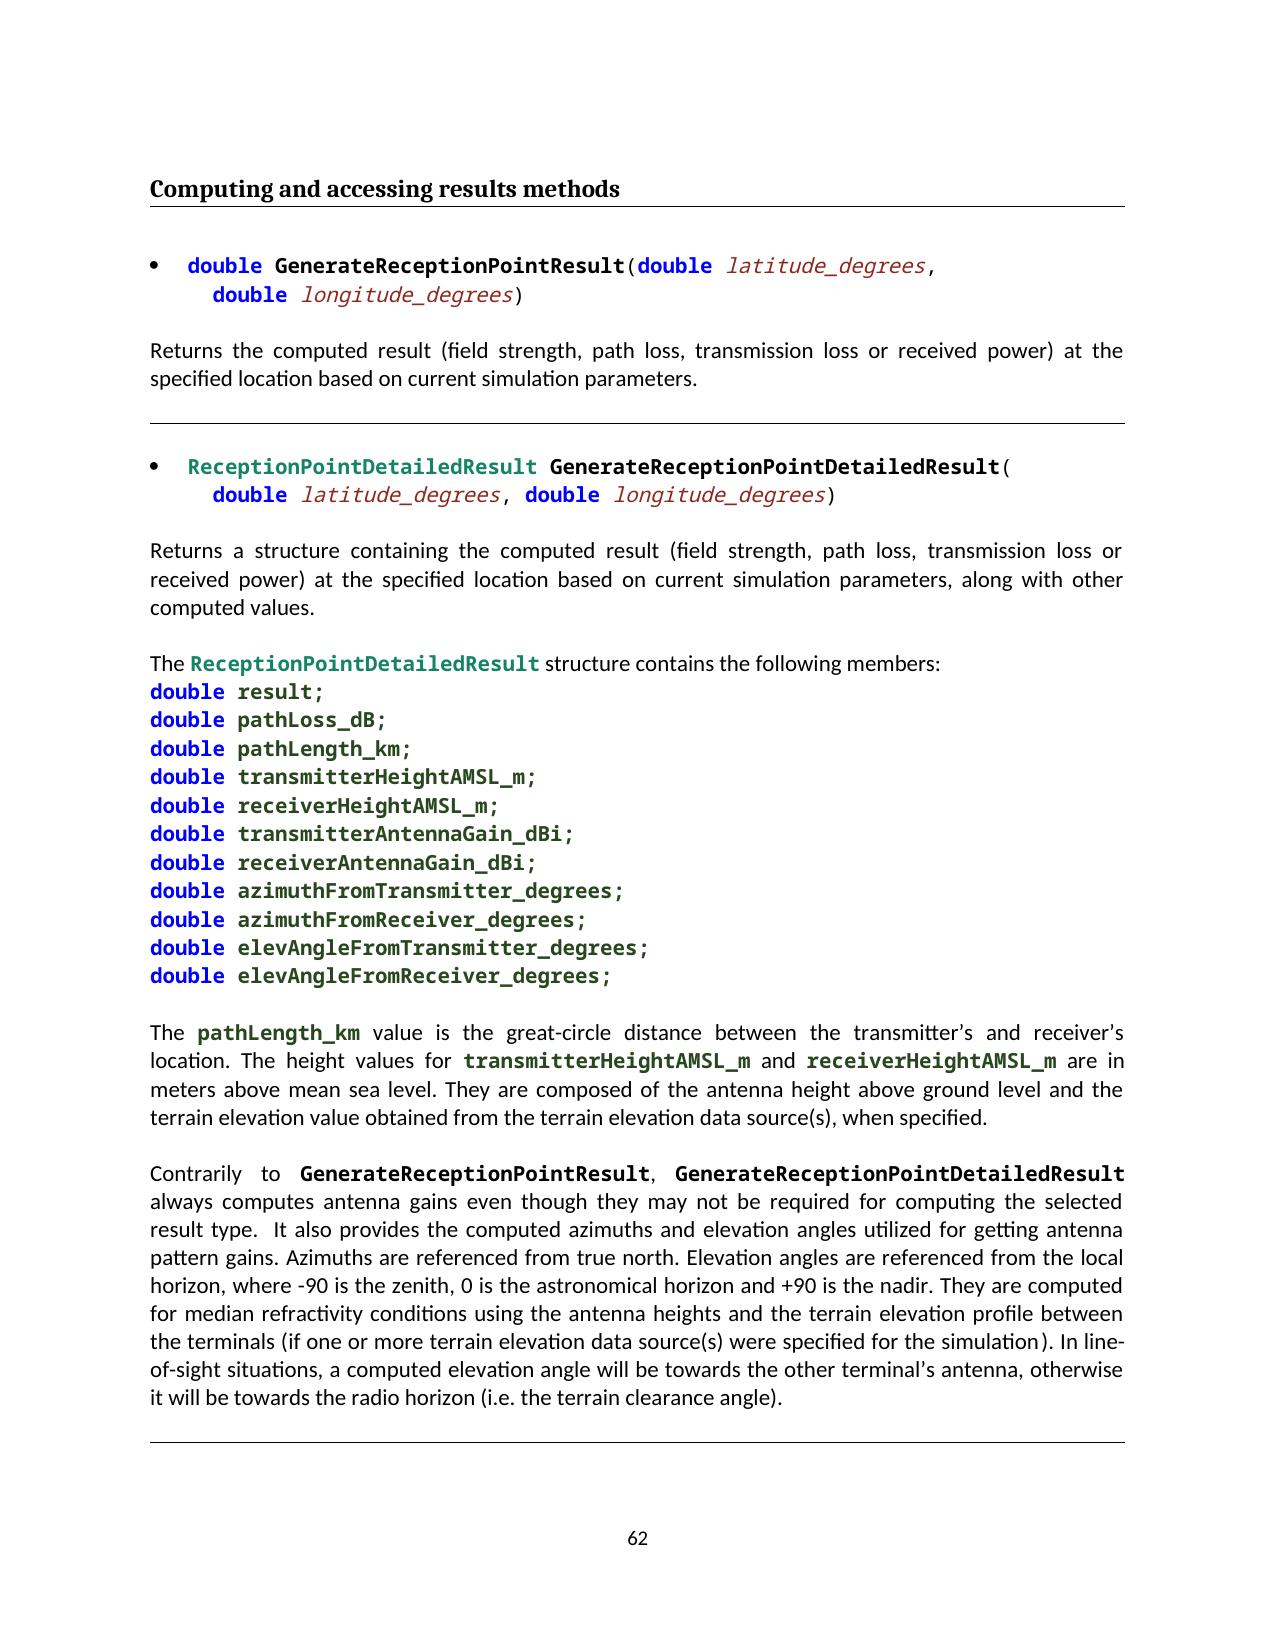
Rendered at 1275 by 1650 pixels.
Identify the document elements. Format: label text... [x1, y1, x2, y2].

text Contrarily to GenerateReceptionPointResult, GenerateReceptionPointDetailedResult always computes antenna gains even though they may not be required for computing the selected result type. It also provides the computed azimuths and elevation angles utilized for getting antenna pattern gains. Azimuths are referenced from true north. Elevation angles are referenced from the local horizon, where -90 is the zenith, 0 is the astronomical horizon and +90 is the nadir. They are computed for median refractivity conditions using the antenna heights and the terrain elevation profile between the terminals (if one or more terrain elevation data source(s) were specified for the simulation). In line-of-sight situations, a computed elevation angle will be towards the other terminal’s antenna, otherwise it will be towards the radio horizon (i.e. the terrain clearance angle). [150, 1159, 1125, 1412]
text double elevAngleFromTransmitter_degrees; [150, 933, 1125, 962]
text double azimuthFromTransmitter_degrees; [150, 876, 1125, 905]
text The pathLength_km value is the great-circle distance between the transmitter’s and receiver’s location. The height values for transmitterHeightAMSL_m and receiverHeightAMSL_m are in meters above mean sea level. They are composed of the antenna height above ground level and the terrain elevation value obtained from the terrain elevation data source(s), when specified. [150, 1018, 1125, 1131]
text double pathLength_km; [150, 734, 1125, 762]
subtitle Computing and accessing results methods [150, 175, 1125, 206]
text double receiverAntennaGain_dBi; [150, 848, 1125, 876]
text Returns a structure containing the computed result (field strength, path loss, transmission loss or received power) at the specified location based on current simulation parameters, along with other computed values. [150, 537, 1125, 621]
text double receiverHeightAMSL_m; [150, 791, 1125, 819]
text double result; [150, 677, 1125, 706]
text double elevAngleFromReceiver_degrees; [150, 962, 1125, 990]
list double GenerateReceptionPointResult(double latitude_degrees, double longitude_degrees) [150, 252, 1125, 308]
text double transmitterHeightAMSL_m; [150, 762, 1125, 791]
text double pathLoss_dB; [150, 706, 1125, 734]
text double transmitterAntennaGain_dBi; [150, 819, 1125, 848]
text Returns the computed result (field strength, path loss, transmission loss or received power) at the specified location based on current simulation parameters. [150, 337, 1125, 393]
text The ReceptionPointDetailedResult structure contains the following members: [150, 649, 1125, 677]
list ReceptionPointDetailedResult GenerateReceptionPointDetailedResult( double latitude_degrees, double longitude_degrees) [150, 452, 1125, 509]
text double azimuthFromReceiver_degrees; [150, 905, 1125, 933]
